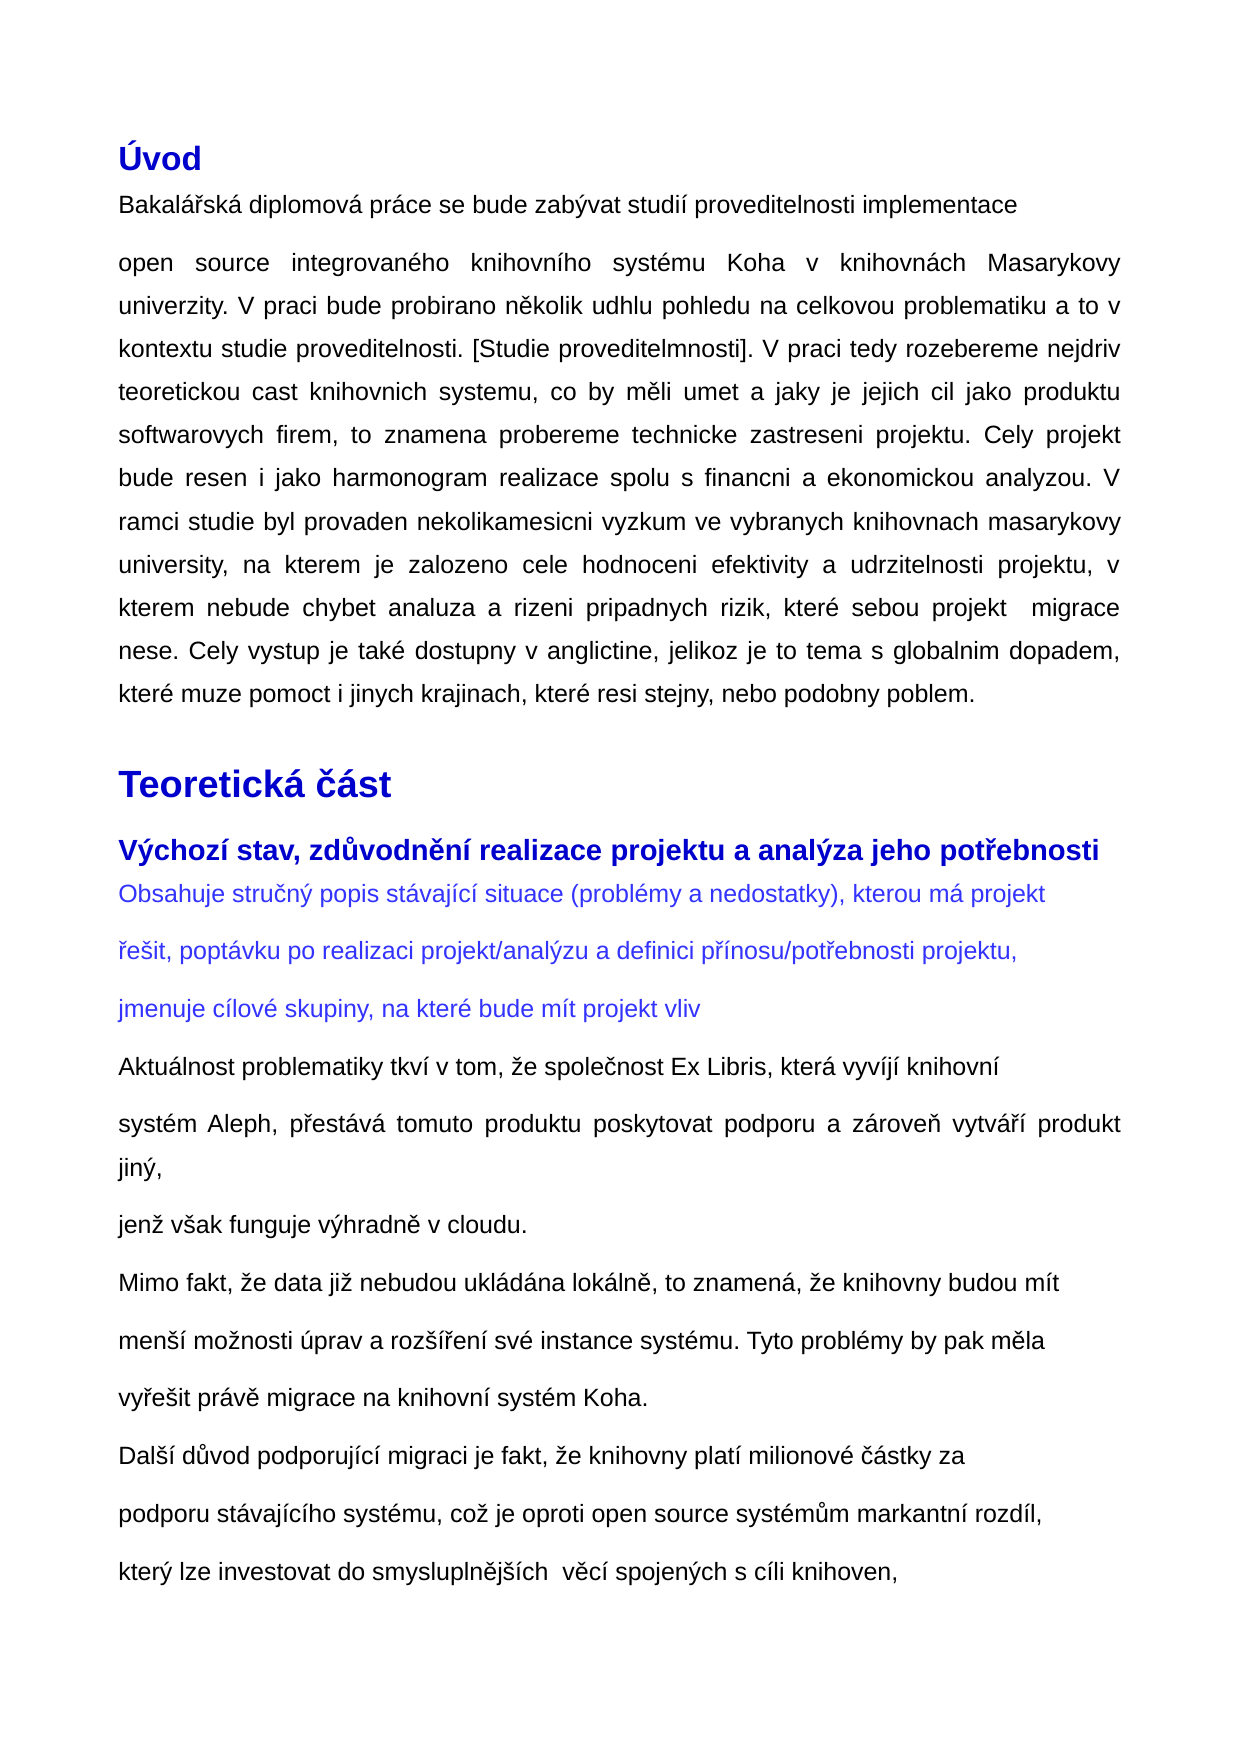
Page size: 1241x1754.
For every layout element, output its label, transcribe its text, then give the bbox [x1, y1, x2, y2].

text systém Aleph, přestává tomuto produktu poskytovat podporu a zároveň vytváří produkt jiný, [118, 1109, 1122, 1181]
text podporu stávajícího systému, což je oproti open source systémům markantní rozdíl, [118, 1499, 1122, 1527]
text Mimo fakt, že data již nebudou ukládána lokálně, to znamená, že knihovny budou mít [118, 1268, 1122, 1297]
subtitle Výchozí stav, zdůvodnění realizace projektu a analýza jeho potřebnosti [118, 832, 1122, 866]
text vyřešit právě migrace na knihovní systém Koha. [118, 1383, 1122, 1412]
text open source integrovaného knihovního systému Koha v knihovnách Masarykovy univerzity. V praci bude probirano několik udhlu pohledu na celkovou problematiku a to v kontextu studie proveditelnosti. [Studie proveditelmnosti]. V praci tedy rozebereme nejdriv teoretickou cast knihovnich systemu, co by měli umet a jaky je jejich cil jako produktu softwarovych firem, to znamena probereme technicke zastreseni projektu. Cely projekt bude resen i jako harmonogram realizace spolu s financni a ekonomickou analyzou. V ramci studie byl provaden nekolikamesicni vyzkum ve vybranych knihovnach masarykovy university, na kterem je zalozeno cele hodnoceni efektivity a udrzitelnosti projektu, v kterem nebude chybet analuza a rizeni pripadnych rizik, které sebou projekt migrace nese. Cely vystup je také dostupny v anglictine, jelikoz je to tema s globalnim dopadem, které muze pomoct i jinych krajinach, které resi stejny, nebo podobny poblem. [118, 248, 1122, 708]
text Aktuálnost problematiky tkví v tom, že společnost Ex Libris, která vyvíjí knihovní [118, 1052, 1122, 1080]
text jmenuje cílové skupiny, na které bude mít projekt vliv [118, 994, 1122, 1023]
text Další důvod podporující migraci je fakt, že knihovny platí milionové částky za [118, 1441, 1122, 1470]
text menší možnosti úprav a rozšíření své instance systému. Tyto problémy by pak měla [118, 1326, 1122, 1354]
subtitle Teoretická část [118, 762, 1122, 805]
text který lze investovat do smysluplnějších věcí spojených s cíli knihoven, [118, 1556, 1122, 1585]
text řešit, poptávku po realizaci projekt/analýzu a definici přínosu/potřebnosti projektu, [118, 936, 1122, 965]
subtitle Úvod [118, 139, 1122, 178]
text jenž však funguje výhradně v cloudu. [118, 1210, 1122, 1239]
text Obsahuje stručný popis stávající situace (problémy a nedostatky), kterou má projekt [118, 878, 1122, 907]
text Bakalářská diplomová práce se bude zabývat studií proveditelnosti implementace [118, 190, 1122, 219]
